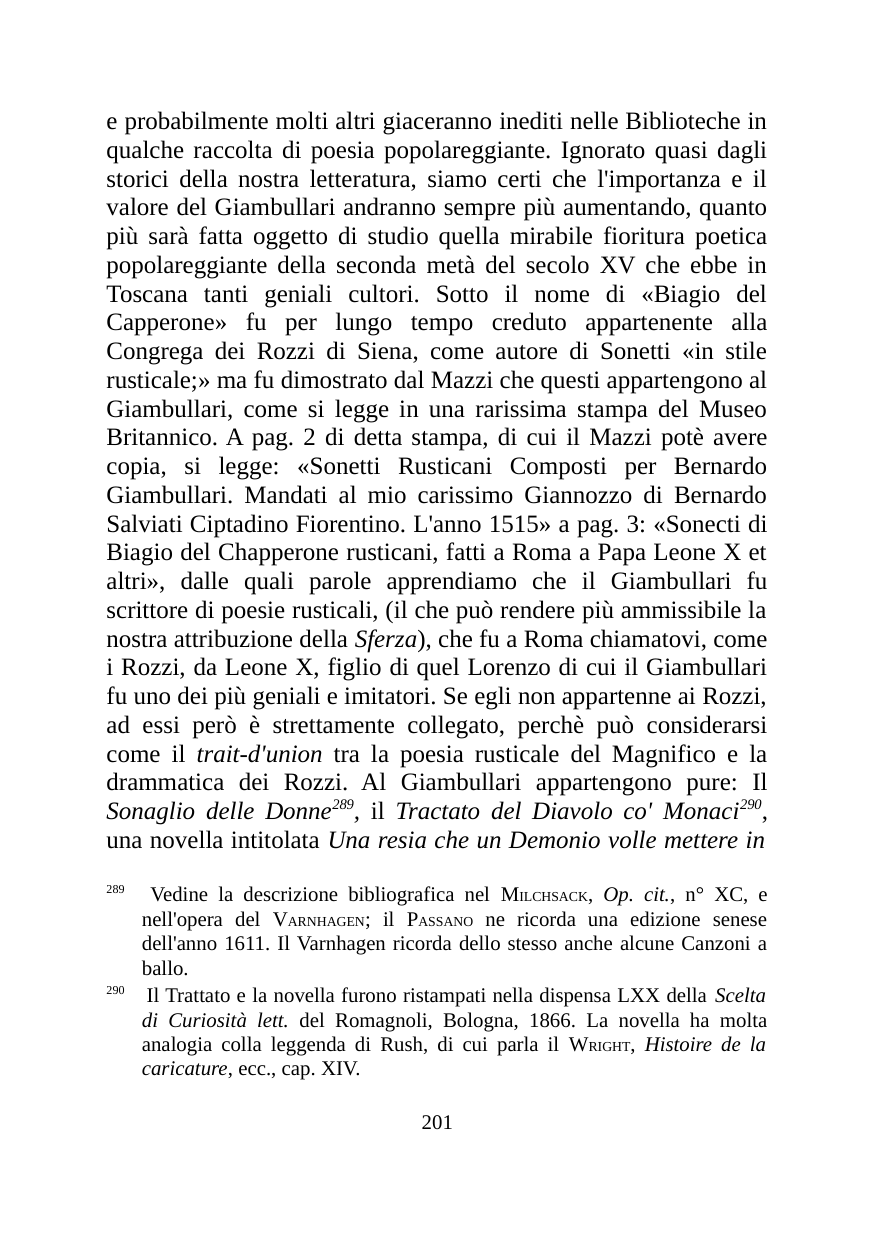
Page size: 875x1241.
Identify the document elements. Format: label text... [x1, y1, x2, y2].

text Vedine la descrizione bibliografica nel Milchsack, Op. cit., n° XC, e nell'opera del Varnhagen; il Passano ne ricorda una edizione senese dell'anno 1611. Il Varnhagen ricorda dello stesso anche alcune Canzoni a ballo. [106, 878, 768, 979]
text Il Trattato e la novella furono ristampati nella dispensa LXX della Scelta di Curiosità lett. del Romagnoli, Bologna, 1866. La novella ha molta analogia colla leggenda di Rush, di cui parla il Wright, Histoire de la caricature, ecc., cap. XIV. [106, 979, 768, 1080]
text e probabilmente molti altri giaceranno inediti nelle Biblioteche in qualche raccolta di poesia popolareggiante. Ignorato quasi dagli storici della nostra letteratura, siamo certi che l'importanza e il valore del Giambullari andranno sempre più aumentando, quanto più sarà fatta oggetto di studio quella mirabile fioritura poetica popolareggiante della seconda metà del secolo XV che ebbe in Toscana tanti geniali cultori. Sotto il nome di «Biagio del Capperone» fu per lungo tempo creduto appartenente alla Congrega dei Rozzi di Siena, come autore di Sonetti «in stile rusticale;» ma fu dimostrato dal Mazzi che questi appartengono al Giambullari, come si legge in una rarissima stampa del Museo Britannico. A pag. 2 di detta stampa, di cui il Mazzi potè avere copia, si legge: «Sonetti Rusticani Composti per Bernardo Giambullari. Mandati al mio carissimo Giannozzo di Bernardo Salviati Ciptadino Fiorentino. L'anno 1515» a pag. 3: «Sonecti di Biagio del Chapperone rusticani, fatti a Roma a Papa Leone X et altri», dalle quali parole apprendiamo che il Giambullari fu scrittore di poesie rusticali, (il che può rendere più ammissibile la nostra attribuzione della Sferza), che fu a Roma chiamatovi, come i Rozzi, da Leone X, figlio di quel Lorenzo di cui il Giambullari fu uno dei più geniali e imitatori. Se egli non appartenne ai Rozzi, ad essi però è strettamente collegato, perchè può considerarsi come il trait-d'union tra la poesia rusticale del Magnifico e la drammatica dei Rozzi. Al Giambullari appartengono pure: Il Sonaglio delle Donne, il Tractato del Diavolo co' Monaci, una novella intitolata Una resia che un Demonio volle mettere in [106, 106, 768, 854]
